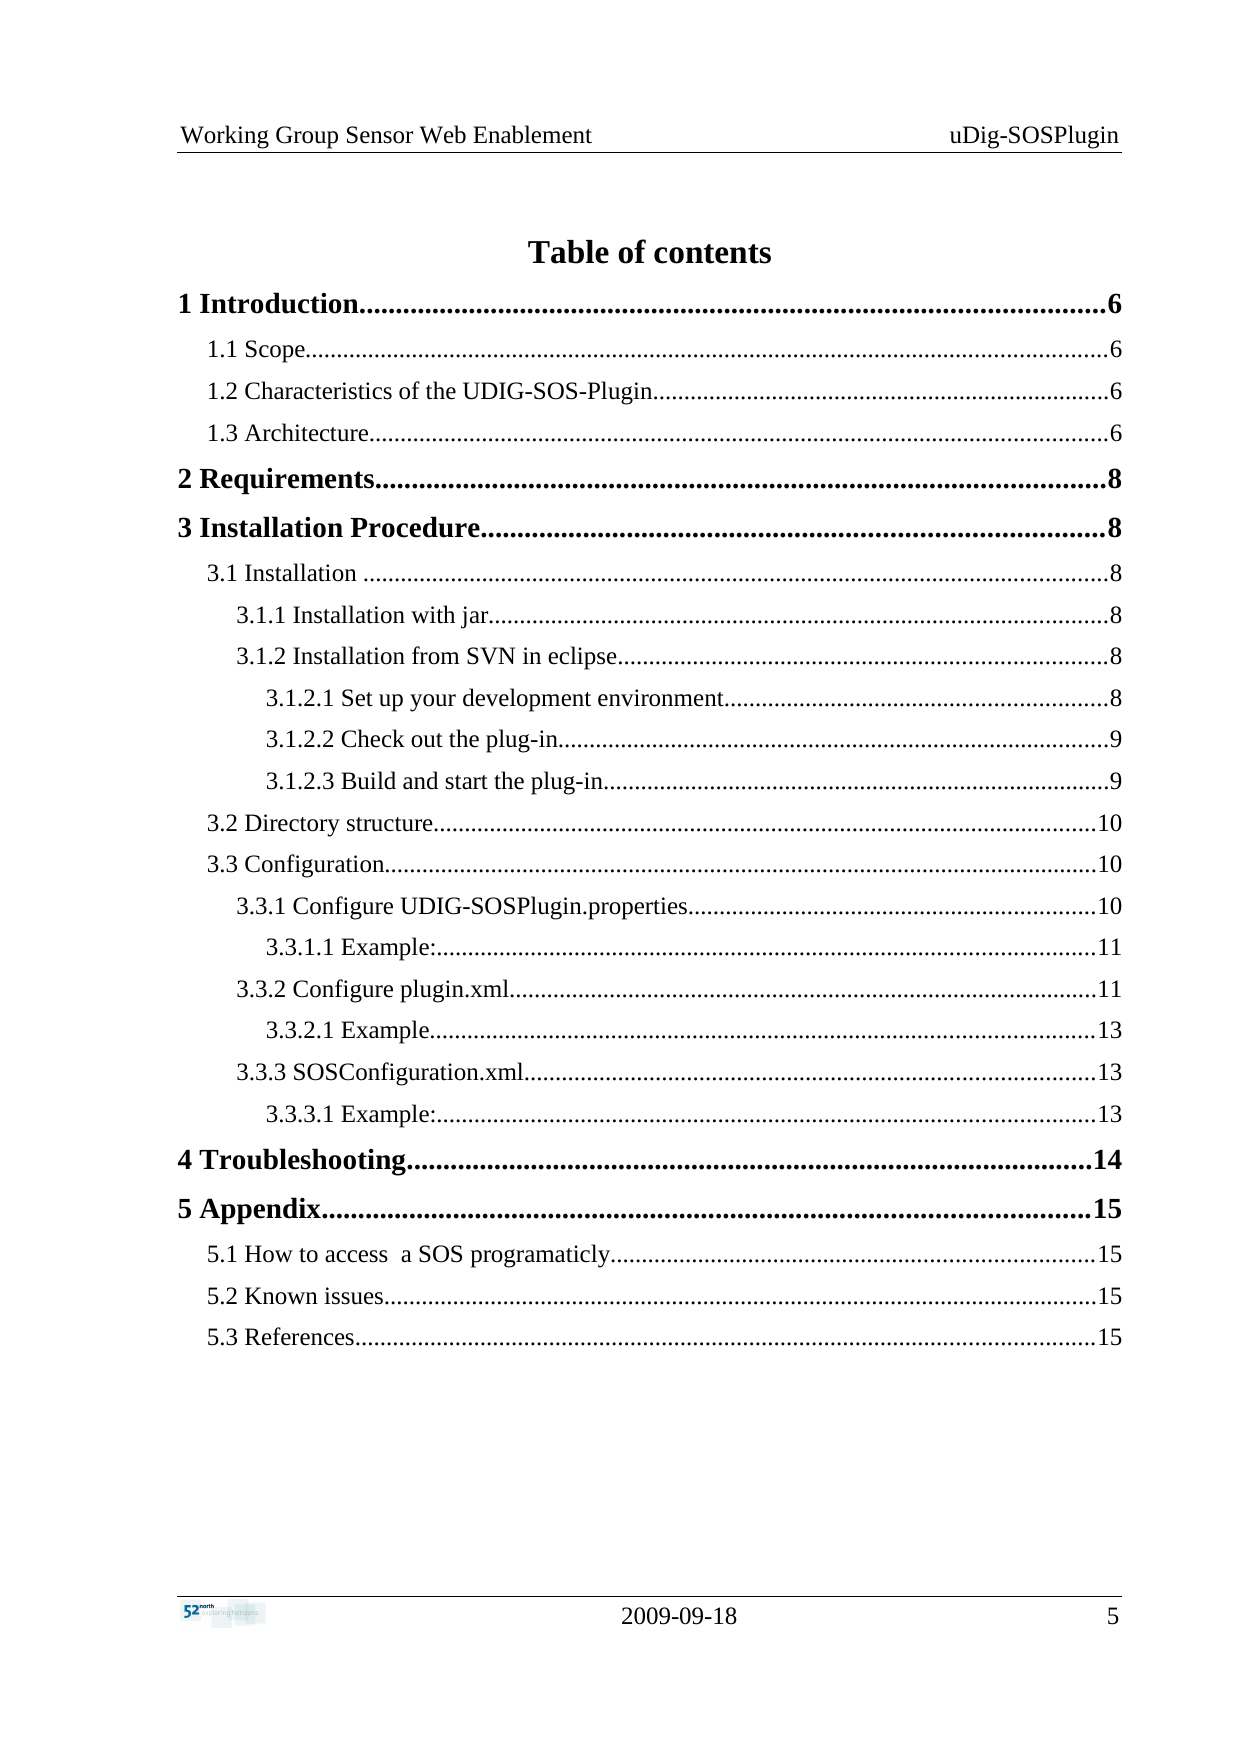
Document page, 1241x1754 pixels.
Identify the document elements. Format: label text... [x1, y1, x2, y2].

text 3.3.1 Configure UDIG-SOSPlugin.properties 10 [236, 892, 1122, 919]
text 2 Requirements 8 [177, 462, 1122, 495]
text 1.3 Architecture 6 [207, 419, 1122, 446]
text 3.1.1 Installation with jar 8 [236, 601, 1122, 629]
text 3.3 Configuration 10 [207, 850, 1122, 878]
text 5.3 References 15 [207, 1323, 1122, 1351]
text 1.1 Scope 6 [207, 336, 1122, 363]
text 3.3.1.1 Example: 11 [266, 933, 1122, 961]
text 3.1.2.1 Set up your development environment 8 [266, 684, 1122, 712]
text 3.1 Installation 8 [207, 559, 1122, 587]
text 1.2 Characteristics of the UDIG-SOS-Plugin 6 [207, 377, 1122, 405]
text 3.3.3.1 Example: 13 [266, 1100, 1122, 1127]
text 5 Appendix 15 [177, 1192, 1122, 1224]
subtitle Table of contents [177, 234, 1122, 271]
text 3 Installation Procedure 8 [177, 511, 1122, 543]
text 3.2 Directory structure 10 [207, 809, 1122, 836]
text 3.1.2.3 Build and start the plug-in 9 [266, 767, 1122, 795]
text 1 Introduction 6 [177, 287, 1122, 319]
text 3.3.2 Configure plugin.xml 11 [236, 975, 1122, 1003]
text 3.3.3 SOSConfiguration.xml 13 [236, 1058, 1122, 1086]
text 3.1.2.2 Check out the plug-in 9 [266, 726, 1122, 753]
text 5.2 Known issues 15 [207, 1282, 1122, 1310]
text 3.3.2.1 Example 13 [266, 1017, 1122, 1044]
text 3.1.2 Installation from SVN in eclipse 8 [236, 642, 1122, 670]
text 5.1 How to access a SOS programaticly 15 [207, 1240, 1122, 1268]
text 4 Troubleshooting 14 [177, 1143, 1122, 1176]
picture [180, 1599, 266, 1628]
